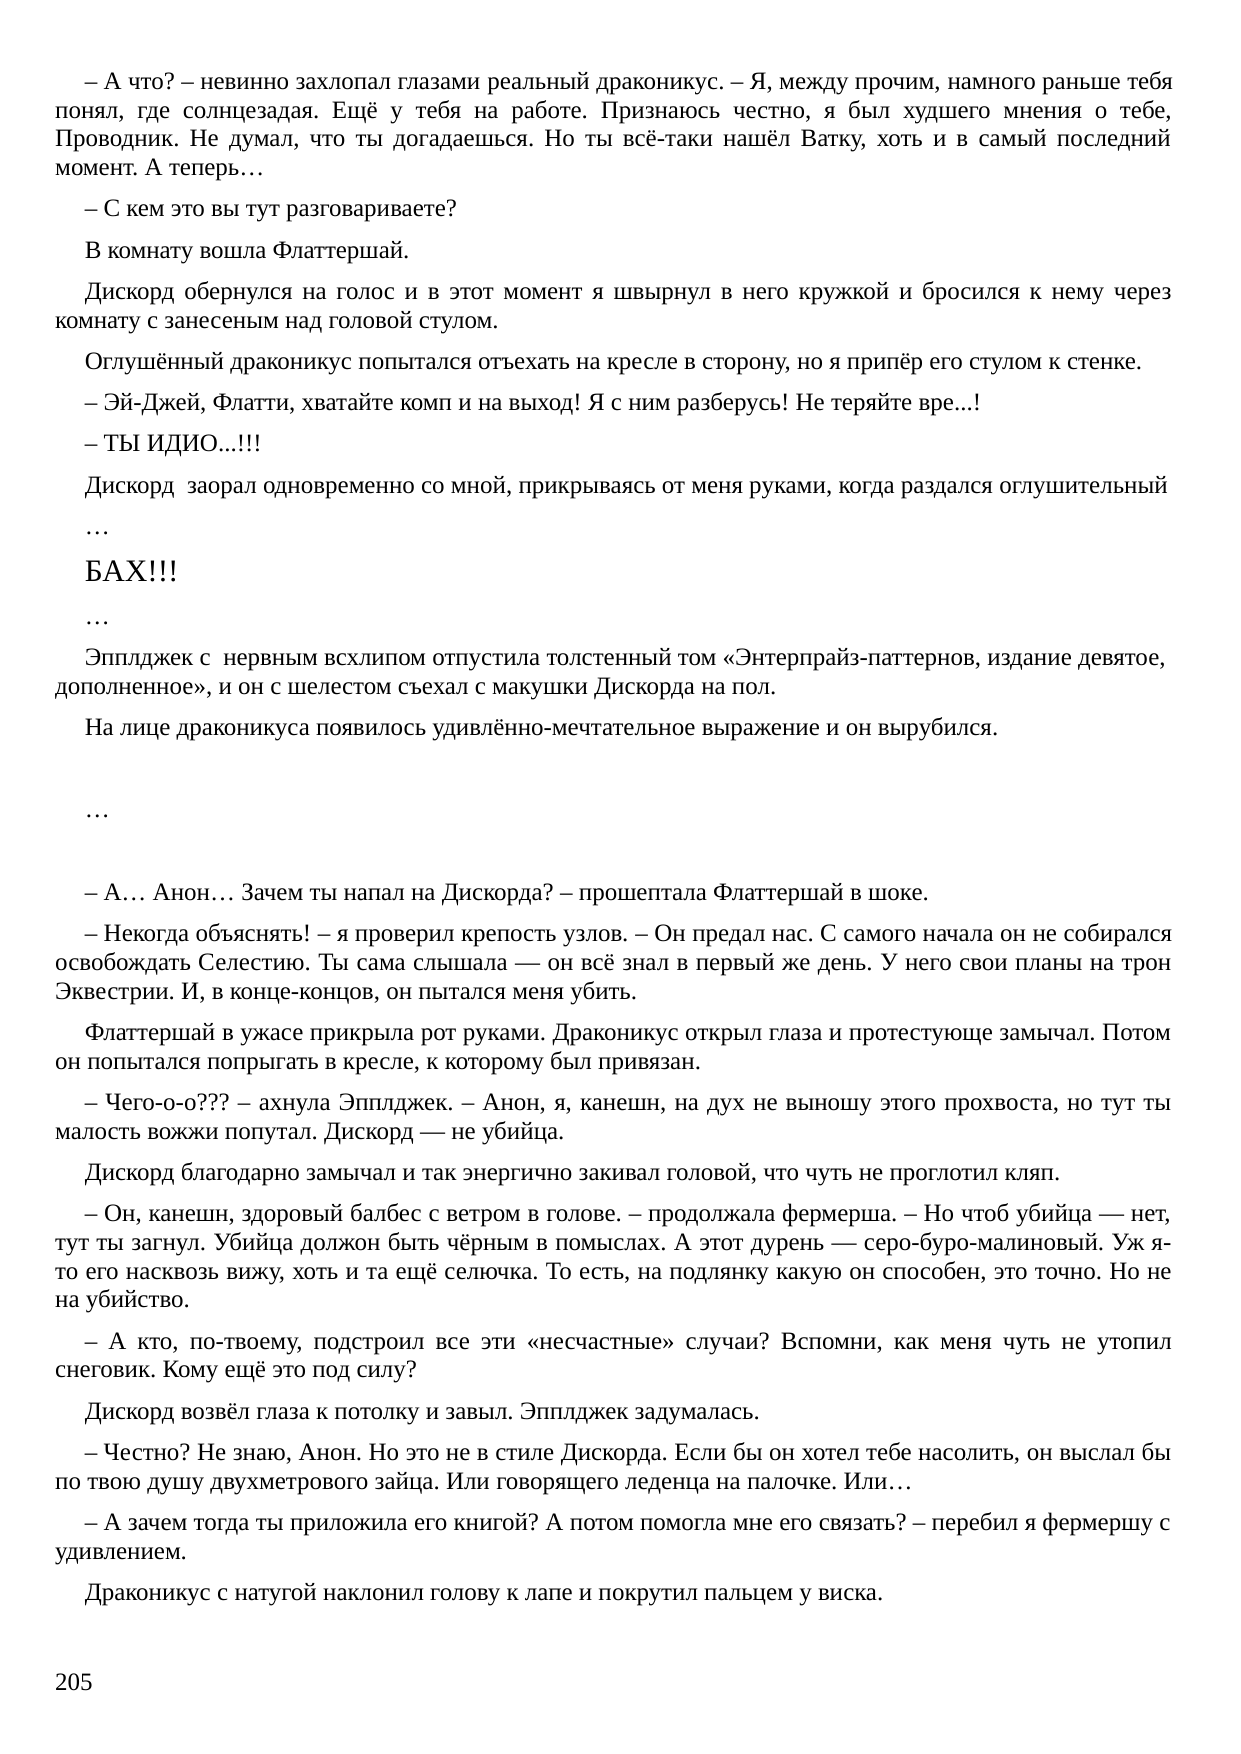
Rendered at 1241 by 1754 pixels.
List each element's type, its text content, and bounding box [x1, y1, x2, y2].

text – А что? – невинно захлопал глазами реальный драконикус. – Я, между прочим, намного раньше тебя понял, где солнцезадая. Ещё у тебя на работе. Признаюсь честно, я был худшего мнения о тебе, Проводник. Не думал, что ты догадаешься. Но ты всё-таки нашёл Ватку, хоть и в самый последний момент. А теперь… [55, 66, 1173, 181]
text Драконикус с натугой наклонил голову к лапе и покрутил пальцем у виска. [55, 1577, 1173, 1606]
text – Честно? Не знаю, Анон. Но это не в стиле Дискорда. Если бы он хотел тебе насолить, он выслал бы по твою душу двухметрового зайца. Или говорящего леденца на палочке. Или… [55, 1437, 1173, 1494]
text В комнату вошла Флаттершай. [55, 235, 1173, 263]
text – Некогда объяснять! – я проверил крепость узлов. – Он предал нас. С самого начала он не собирался освобождать Селестию. Ты сама слышала — он всё знал в первый же день. У него свои планы на трон Эквестрии. И, в конце-концов, он пытался меня убить. [55, 918, 1173, 1004]
text – ТЫ ИДИО...!!! [55, 428, 1173, 457]
text – А… Анон… Зачем ты напал на Дискорда? – прошептала Флаттершай в шоке. [55, 877, 1173, 906]
text Эпплджек с нервным всхлипом отпустила толстенный том «Энтерпрайз-паттернов, издание девятое, дополненное», и он с шелестом съехал с макушки Дискорда на пол. [55, 642, 1173, 699]
text – А зачем тогда ты приложила его книгой? А потом помогла мне его связать? – перебил я фермершу с удивлением. [55, 1507, 1173, 1564]
text Дискорд благодарно замычал и так энергично закивал головой, что чуть не проглотил кляп. [55, 1157, 1173, 1186]
text Дискорд возвёл глаза к потолку и завыл. Эпплджек задумалась. [55, 1396, 1173, 1424]
text … [55, 601, 1173, 629]
text … [55, 511, 1173, 540]
text На лице драконикуса появилось удивлённо-мечтательное выражение и он вырубился. [55, 712, 1173, 741]
text БАХ!!! [55, 552, 1173, 588]
text Флаттершай в ужасе прикрыла рот руками. Драконикус открыл глаза и протестующе замычал. Потом он попытался попрыгать в кресле, к которому был привязан. [55, 1017, 1173, 1074]
text Дискорд заорал одновременно со мной, прикрываясь от меня руками, когда раздался оглушительный [55, 470, 1173, 498]
text – С кем это вы тут разговариваете? [55, 193, 1173, 222]
text – Он, канешн, здоровый балбес с ветром в голове. – продолжала фермерша. – Но чтоб убийца — нет, тут ты загнул. Убийца должон быть чёрным в помыслах. А этот дурень — серо-буро-малиновый. Уж я-то его насквозь вижу, хоть и та ещё селючка. То есть, на подлянку какую он способен, это точно. Но не на убийство. [55, 1198, 1173, 1313]
text – Эй-Джей, Флатти, хватайте комп и на выход! Я с ним разберусь! Не теряйте вре...! [55, 387, 1173, 416]
text – А кто, по-твоему, подстроил все эти «несчастные» случаи? Вспомни, как меня чуть не утопил снеговик. Кому ещё это под силу? [55, 1326, 1173, 1383]
text Оглушённый драконикус попытался отъехать на кресле в сторону, но я припёр его стулом к стенке. [55, 346, 1173, 375]
text Дискорд обернулся на голос и в этот момент я швырнул в него кружкой и бросился к нему через комнату с занесеным над головой стулом. [55, 276, 1173, 333]
text – Чего-о-о??? – ахнула Эпплджек. – Анон, я, канешн, на дух не выношу этого прохвоста, но тут ты малость вожжи попутал. Дискорд — не убийца. [55, 1087, 1173, 1144]
text … [55, 794, 1173, 823]
